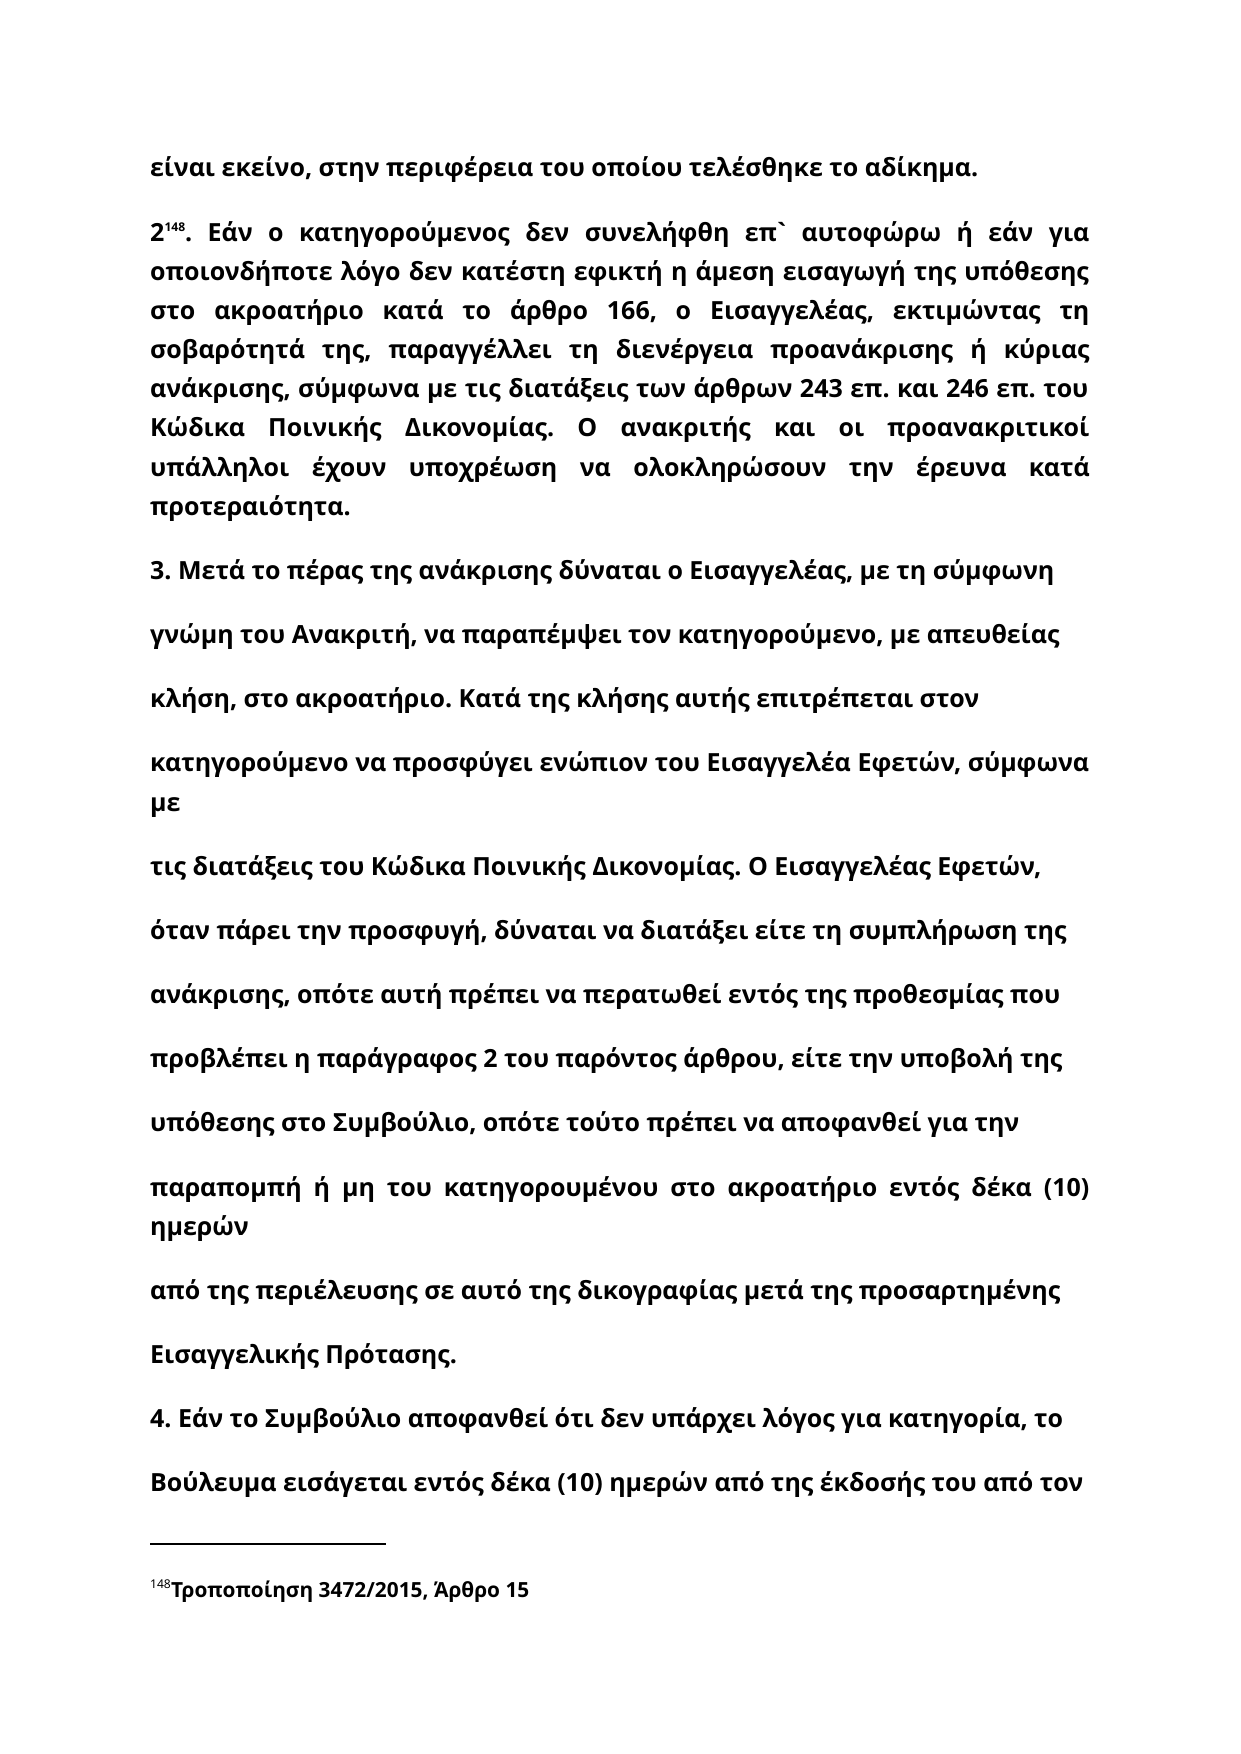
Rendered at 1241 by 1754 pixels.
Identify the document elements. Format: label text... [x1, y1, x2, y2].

text κλήση, στο ακροατήριο. Κατά της κλήσης αυτής επιτρέπεται στον [150, 681, 1090, 715]
text 4. Εάν το Συμβούλιο αποφανθεί ότι δεν υπάρχει λόγος για κατηγορία, το [150, 1401, 1090, 1435]
text προβλέπει η παράγραφος 2 του παρόντος άρθρου, είτε την υποβολή της [150, 1041, 1090, 1075]
text ανάκρισης, οπότε αυτή πρέπει να περατωθεί εντός της προθεσμίας που [150, 977, 1090, 1011]
text είναι εκείνο, στην περιφέρεια του οποίου τελέσθηκε το αδίκημα. [150, 150, 1090, 184]
text από της περιέλευσης σε αυτό της δικογραφίας μετά της προσαρτημένης [150, 1272, 1090, 1307]
text Βούλευμα εισάγεται εντός δέκα (10) ημερών από της έκδοσής του από τον [150, 1465, 1090, 1499]
text γνώμη του Ανακριτή, να παραπέμψει τον κατηγορούμενο, με απευθείας [150, 617, 1090, 651]
text Εισαγγελικής Πρότασης. [150, 1337, 1090, 1371]
text 3. Μετά το πέρας της ανάκρισης δύναται ο Εισαγγελέας, με τη σύμφωνη [150, 552, 1090, 587]
text Τροποποίηση 3472/2015, Άρθρο 15 [150, 1576, 1090, 1604]
text υπόθεσης στο Συμβούλιο, οπότε τούτο πρέπει να αποφανθεί για την [150, 1105, 1090, 1139]
text παραπομπή ή μη του κατηγορουμένου στο ακροατήριο εντός δέκα (10) ημερών [150, 1169, 1090, 1242]
text 2. Εάν ο κατηγορούμενος δεν συνελήφθη επ` αυτοφώρω ή εάν για οποιονδήποτε λόγο δεν κατέστη εφικτή η άμεση εισαγωγή της υπόθεσης στο ακροατήριο κατά το άρθρο 166, ο Εισαγγελέας, εκτιμώντας τη σοβαρότητά της, παραγγέλλει τη διενέργεια προανάκρισης ή κύριας ανάκρισης, σύμφωνα με τις διατάξεις των άρθρων 243 επ. και 246 επ. του Κώδικα Ποινικής Δικονομίας. Ο ανακριτής και οι προανακριτικοί υπάλληλοι έχουν υποχρέωση να ολοκληρώσουν την έρευνα κατά προτεραιότητα. [150, 214, 1090, 522]
text όταν πάρει την προσφυγή, δύναται να διατάξει είτε τη συμπλήρωση της [150, 912, 1090, 947]
text τις διατάξεις του Κώδικα Ποινικής Δικονομίας. Ο Εισαγγελέας Εφετών, [150, 848, 1090, 882]
text κατηγορούμενο να προσφύγει ενώπιον του Εισαγγελέα Εφετών, σύμφωνα με [150, 745, 1090, 818]
